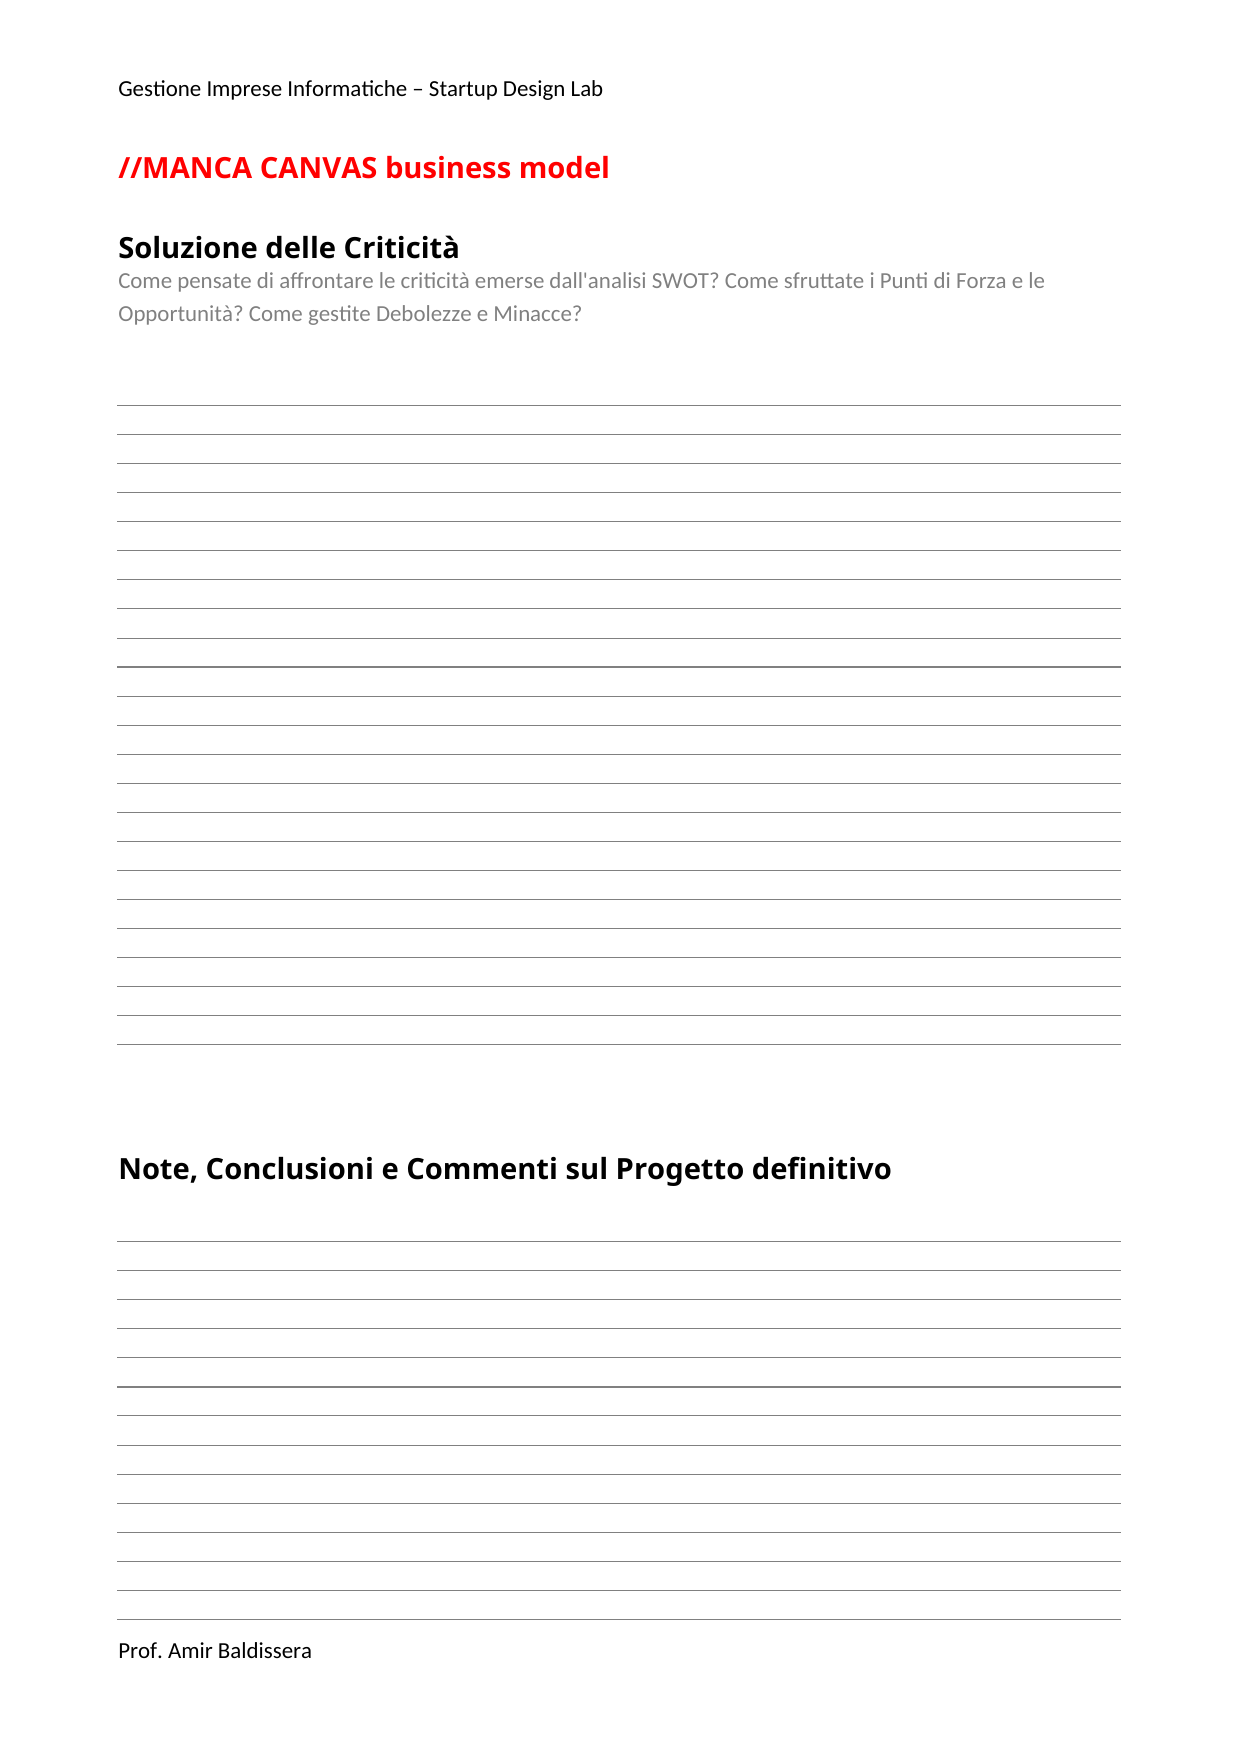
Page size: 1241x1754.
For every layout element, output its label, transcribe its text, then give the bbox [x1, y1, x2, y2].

table_cell [117, 1016, 1121, 1044]
table_cell [117, 1591, 1121, 1619]
table_cell [117, 987, 1121, 1015]
table_cell [117, 1329, 1121, 1357]
table_header [117, 1242, 1121, 1270]
table_cell [117, 697, 1121, 724]
table_cell [117, 522, 1121, 550]
table_cell [117, 551, 1121, 579]
table_header [117, 406, 1121, 434]
table_cell [117, 929, 1121, 957]
table_cell [117, 958, 1121, 986]
table_cell [117, 1562, 1121, 1590]
table_cell [117, 842, 1121, 870]
table_cell [117, 668, 1121, 696]
table_cell [117, 784, 1121, 812]
table_cell [117, 1416, 1121, 1444]
table_cell [117, 1388, 1121, 1415]
table_cell [117, 813, 1121, 841]
table_cell [117, 755, 1121, 783]
table_cell [117, 1271, 1121, 1299]
table_cell [117, 1446, 1121, 1473]
text Come pensate di affrontare le criticità emerse dall'analisi SWOT? Come sfruttate i Punti di Forza e le Opportunità? Come gestite Debolezze e Minacce? [118, 267, 1122, 327]
table_cell [117, 493, 1121, 521]
table_cell [117, 464, 1121, 492]
table_cell [117, 580, 1121, 608]
table_cell [117, 1475, 1121, 1503]
subtitle Soluzione delle Criticità [118, 227, 1122, 267]
table_cell [117, 1358, 1121, 1386]
table_cell [117, 1533, 1121, 1561]
subtitle Note, Conclusioni e Commenti sul Progetto definitivo [118, 1148, 1122, 1188]
table_cell [117, 1504, 1121, 1532]
table_cell [117, 609, 1121, 637]
table_cell [117, 1300, 1121, 1328]
table_cell [117, 900, 1121, 928]
table_cell [117, 435, 1121, 463]
table_cell [117, 871, 1121, 899]
table_cell [117, 639, 1121, 666]
table_cell [117, 726, 1121, 754]
subtitle //MANCA CANVAS business model [118, 148, 1122, 187]
